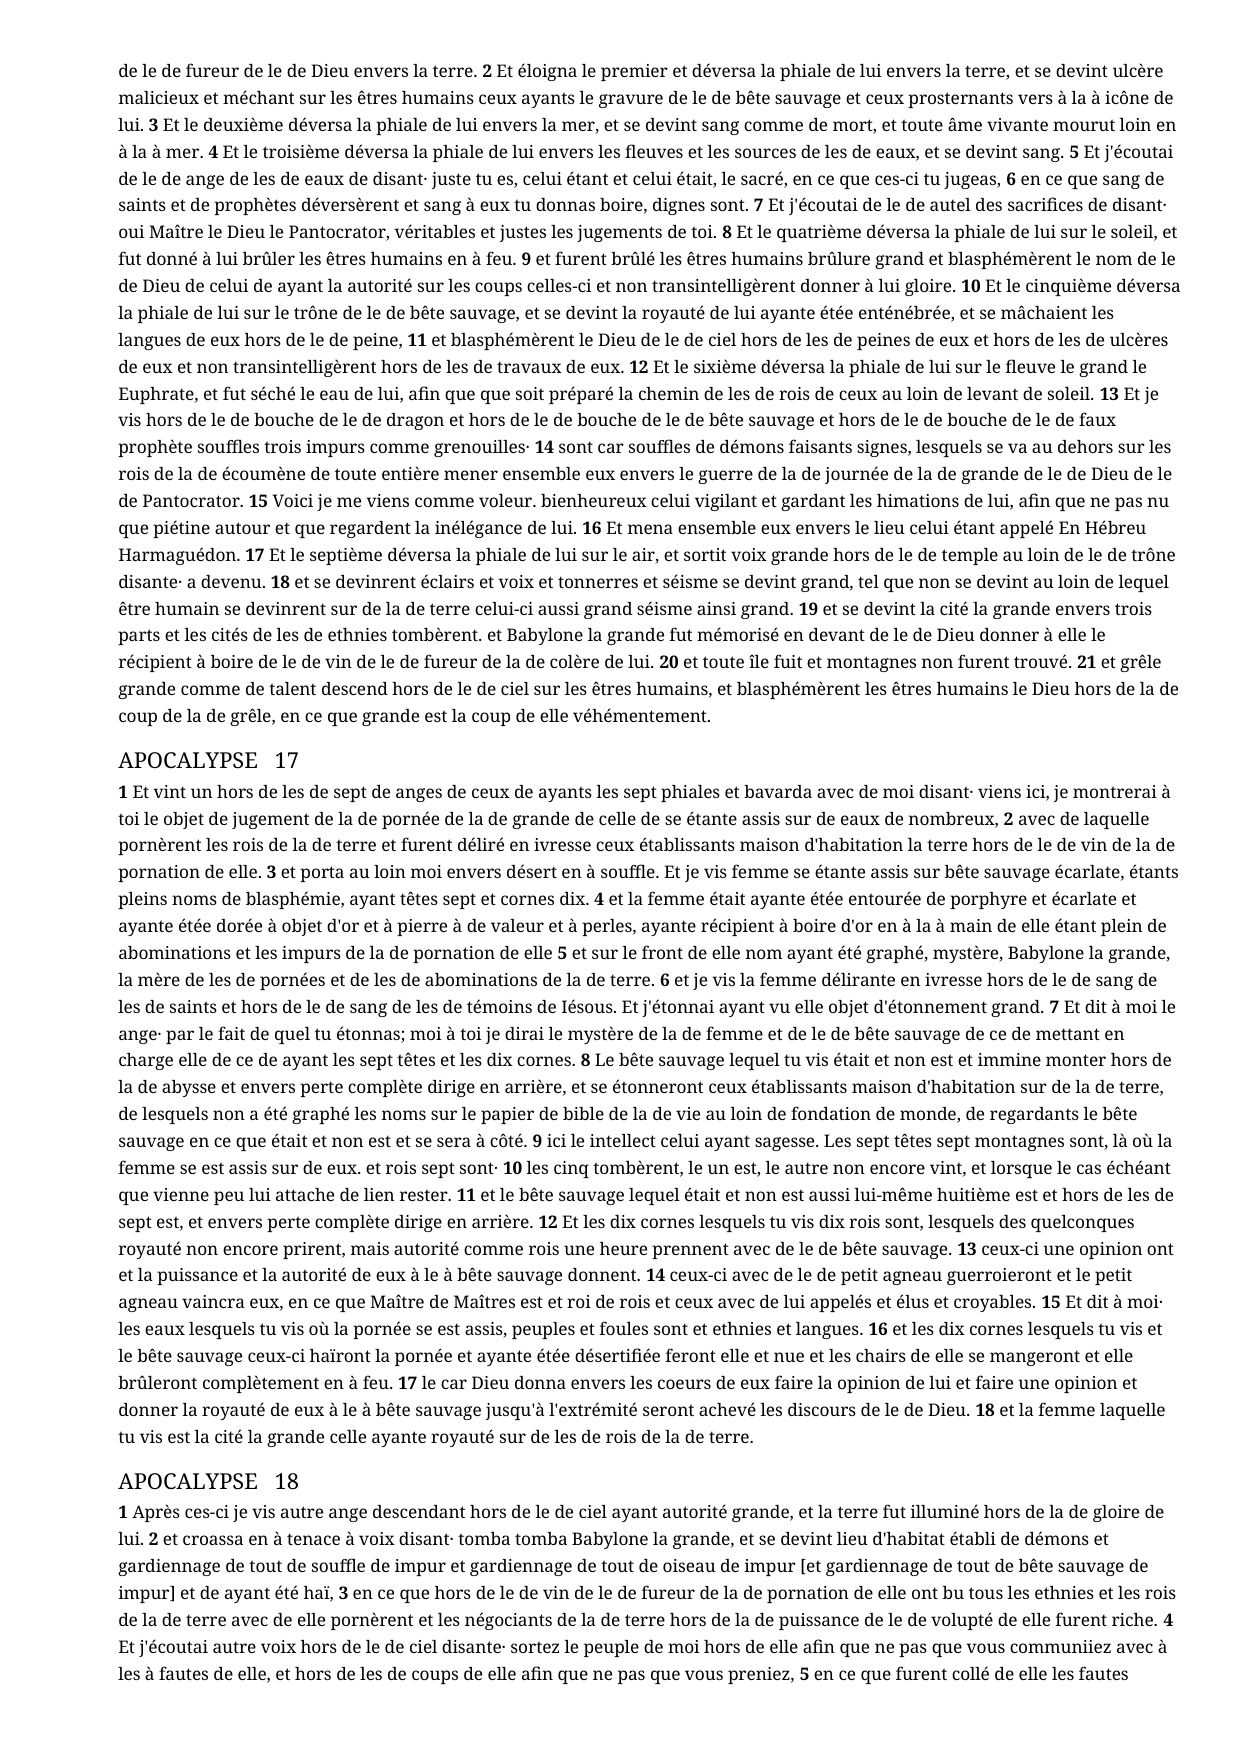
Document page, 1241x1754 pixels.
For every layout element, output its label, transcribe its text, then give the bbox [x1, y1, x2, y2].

text APOCALYPSE 18 [118, 1466, 1181, 1496]
text 1 Et vint un hors de les de sept de anges de ceux de ayants les sept phiales et bavarda avec de moi disant· viens ici, je montrerai à toi le objet de jugement de la de pornée de la de grande de celle de se étante assis sur de eaux de nombreux, 2 avec de laquelle pornèrent les rois de la de terre et furent déliré en ivresse ceux établissants maison d'habitation la terre hors de le de vin de la de pornation de elle. 3 et porta au loin moi envers désert en à souffle. Et je vis femme se étante assis sur bête sauvage écarlate, étants pleins noms de blasphémie, ayant têtes sept et cornes dix. 4 et la femme était ayante étée entourée de porphyre et écarlate et ayante étée dorée à objet d'or et à pierre à de valeur et à perles, ayante récipient à boire d'or en à la à main de elle étant plein de abominations et les impurs de la de pornation de elle 5 et sur le front de elle nom ayant été graphé, mystère, Babylone la grande, la mère de les de pornées et de les de abominations de la de terre. 6 et je vis la femme délirante en ivresse hors de le de sang de les de saints et hors de le de sang de les de témoins de Iésous. Et j'étonnai ayant vu elle objet d'étonnement grand. 7 Et dit à moi le ange· par le fait de quel tu étonnas; moi à toi je dirai le mystère de la de femme et de le de bête sauvage de ce de mettant en charge elle de ce de ayant les sept têtes et les dix cornes. 8 Le bête sauvage lequel tu vis était et non est et immine monter hors de la de abysse et envers perte complète dirige en arrière, et se étonneront ceux établissants maison d'habitation sur de la de terre, de lesquels non a été graphé les noms sur le papier de bible de la de vie au loin de fondation de monde, de regardants le bête sauvage en ce que était et non est et se sera à côté. 9 ici le intellect celui ayant sagesse. Les sept têtes sept montagnes sont, là où la femme se est assis sur de eux. et rois sept sont· 10 les cinq tombèrent, le un est, le autre non encore vint, et lorsque le cas échéant que vienne peu lui attache de lien rester. 11 et le bête sauvage lequel était et non est aussi lui-même huitième est et hors de les de sept est, et envers perte complète dirige en arrière. 12 Et les dix cornes lesquels tu vis dix rois sont, lesquels des quelconques royauté non encore prirent, mais autorité comme rois une heure prennent avec de le de bête sauvage. 13 ceux-ci une opinion ont et la puissance et la autorité de eux à le à bête sauvage donnent. 14 ceux-ci avec de le de petit agneau guerroieront et le petit agneau vaincra eux, en ce que Maître de Maîtres est et roi de rois et ceux avec de lui appelés et élus et croyables. 15 Et dit à moi· les eaux lesquels tu vis où la pornée se est assis, peuples et foules sont et ethnies et langues. 16 et les dix cornes lesquels tu vis et le bête sauvage ceux-ci haïront la pornée et ayante étée désertifiée feront elle et nue et les chairs de elle se mangeront et elle brûleront complètement en à feu. 17 le car Dieu donna envers les coeurs de eux faire la opinion de lui et faire une opinion et donner la royauté de eux à le à bête sauvage jusqu'à l'extrémité seront achevé les discours de le de Dieu. 18 et la femme laquelle tu vis est la cité la grande celle ayante royauté sur de les de rois de la de terre. [118, 780, 1181, 1448]
text APOCALYPSE 17 [118, 746, 1181, 775]
text de le de fureur de le de Dieu envers la terre. 2 Et éloigna le premier et déversa la phiale de lui envers la terre, et se devint ulcère malicieux et méchant sur les êtres humains ceux ayants le gravure de le de bête sauvage et ceux prosternants vers à la à icône de lui. 3 Et le deuxième déversa la phiale de lui envers la mer, et se devint sang comme de mort, et toute âme vivante mourut loin en à la à mer. 4 Et le troisième déversa la phiale de lui envers les fleuves et les sources de les de eaux, et se devint sang. 5 Et j'écoutai de le de ange de les de eaux de disant· juste tu es, celui étant et celui était, le sacré, en ce que ces-ci tu jugeas, 6 en ce que sang de saints et de prophètes déversèrent et sang à eux tu donnas boire, dignes sont. 7 Et j'écoutai de le de autel des sacrifices de disant· oui Maître le Dieu le Pantocrator, véritables et justes les jugements de toi. 8 Et le quatrième déversa la phiale de lui sur le soleil, et fut donné à lui brûler les êtres humains en à feu. 9 et furent brûlé les êtres humains brûlure grand et blasphémèrent le nom de le de Dieu de celui de ayant la autorité sur les coups celles-ci et non transintelligèrent donner à lui gloire. 10 Et le cinquième déversa la phiale de lui sur le trône de le de bête sauvage, et se devint la royauté de lui ayante étée enténébrée, et se mâchaient les langues de eux hors de le de peine, 11 et blasphémèrent le Dieu de le de ciel hors de les de peines de eux et hors de les de ulcères de eux et non transintelligèrent hors de les de travaux de eux. 12 Et le sixième déversa la phiale de lui sur le fleuve le grand le Euphrate, et fut séché le eau de lui, afin que que soit préparé la chemin de les de rois de ceux au loin de levant de soleil. 13 Et je vis hors de le de bouche de le de dragon et hors de le de bouche de le de bête sauvage et hors de le de bouche de le de faux prophète souffles trois impurs comme grenouilles· 14 sont car souffles de démons faisants signes, lesquels se va au dehors sur les rois de la de écoumène de toute entière mener ensemble eux envers le guerre de la de journée de la de grande de le de Dieu de le de Pantocrator. 15 Voici je me viens comme voleur. bienheureux celui vigilant et gardant les himations de lui, afin que ne pas nu que piétine autour et que regardent la inélégance de lui. 16 Et mena ensemble eux envers le lieu celui étant appelé En Hébreu Harmaguédon. 17 Et le septième déversa la phiale de lui sur le air, et sortit voix grande hors de le de temple au loin de le de trône disante· a devenu. 18 et se devinrent éclairs et voix et tonnerres et séisme se devint grand, tel que non se devint au loin de lequel être humain se devinrent sur de la de terre celui-ci aussi grand séisme ainsi grand. 19 et se devint la cité la grande envers trois parts et les cités de les de ethnies tombèrent. et Babylone la grande fut mémorisé en devant de le de Dieu donner à elle le récipient à boire de le de vin de le de fureur de la de colère de lui. 20 et toute île fuit et montagnes non furent trouvé. 21 et grêle grande comme de talent descend hors de le de ciel sur les êtres humains, et blasphémèrent les êtres humains le Dieu hors de la de coup de la de grêle, en ce que grande est la coup de elle véhémentement. [118, 59, 1181, 727]
text 1 Après ces-ci je vis autre ange descendant hors de le de ciel ayant autorité grande, et la terre fut illuminé hors de la de gloire de lui. 2 et croassa en à tenace à voix disant· tomba tomba Babylone la grande, et se devint lieu d'habitat établi de démons et gardiennage de tout de souffle de impur et gardiennage de tout de oiseau de impur [et gardiennage de tout de bête sauvage de impur] et de ayant été haï, 3 en ce que hors de le de vin de le de fureur de la de pornation de elle ont bu tous les ethnies et les rois de la de terre avec de elle pornèrent et les négociants de la de terre hors de la de puissance de le de volupté de elle furent riche. 4 Et j'écoutai autre voix hors de le de ciel disante· sortez le peuple de moi hors de elle afin que ne pas que vous communiiez avec à les à fautes de elle, et hors de les de coups de elle afin que ne pas que vous preniez, 5 en ce que furent collé de elle les fautes [118, 1500, 1181, 1685]
